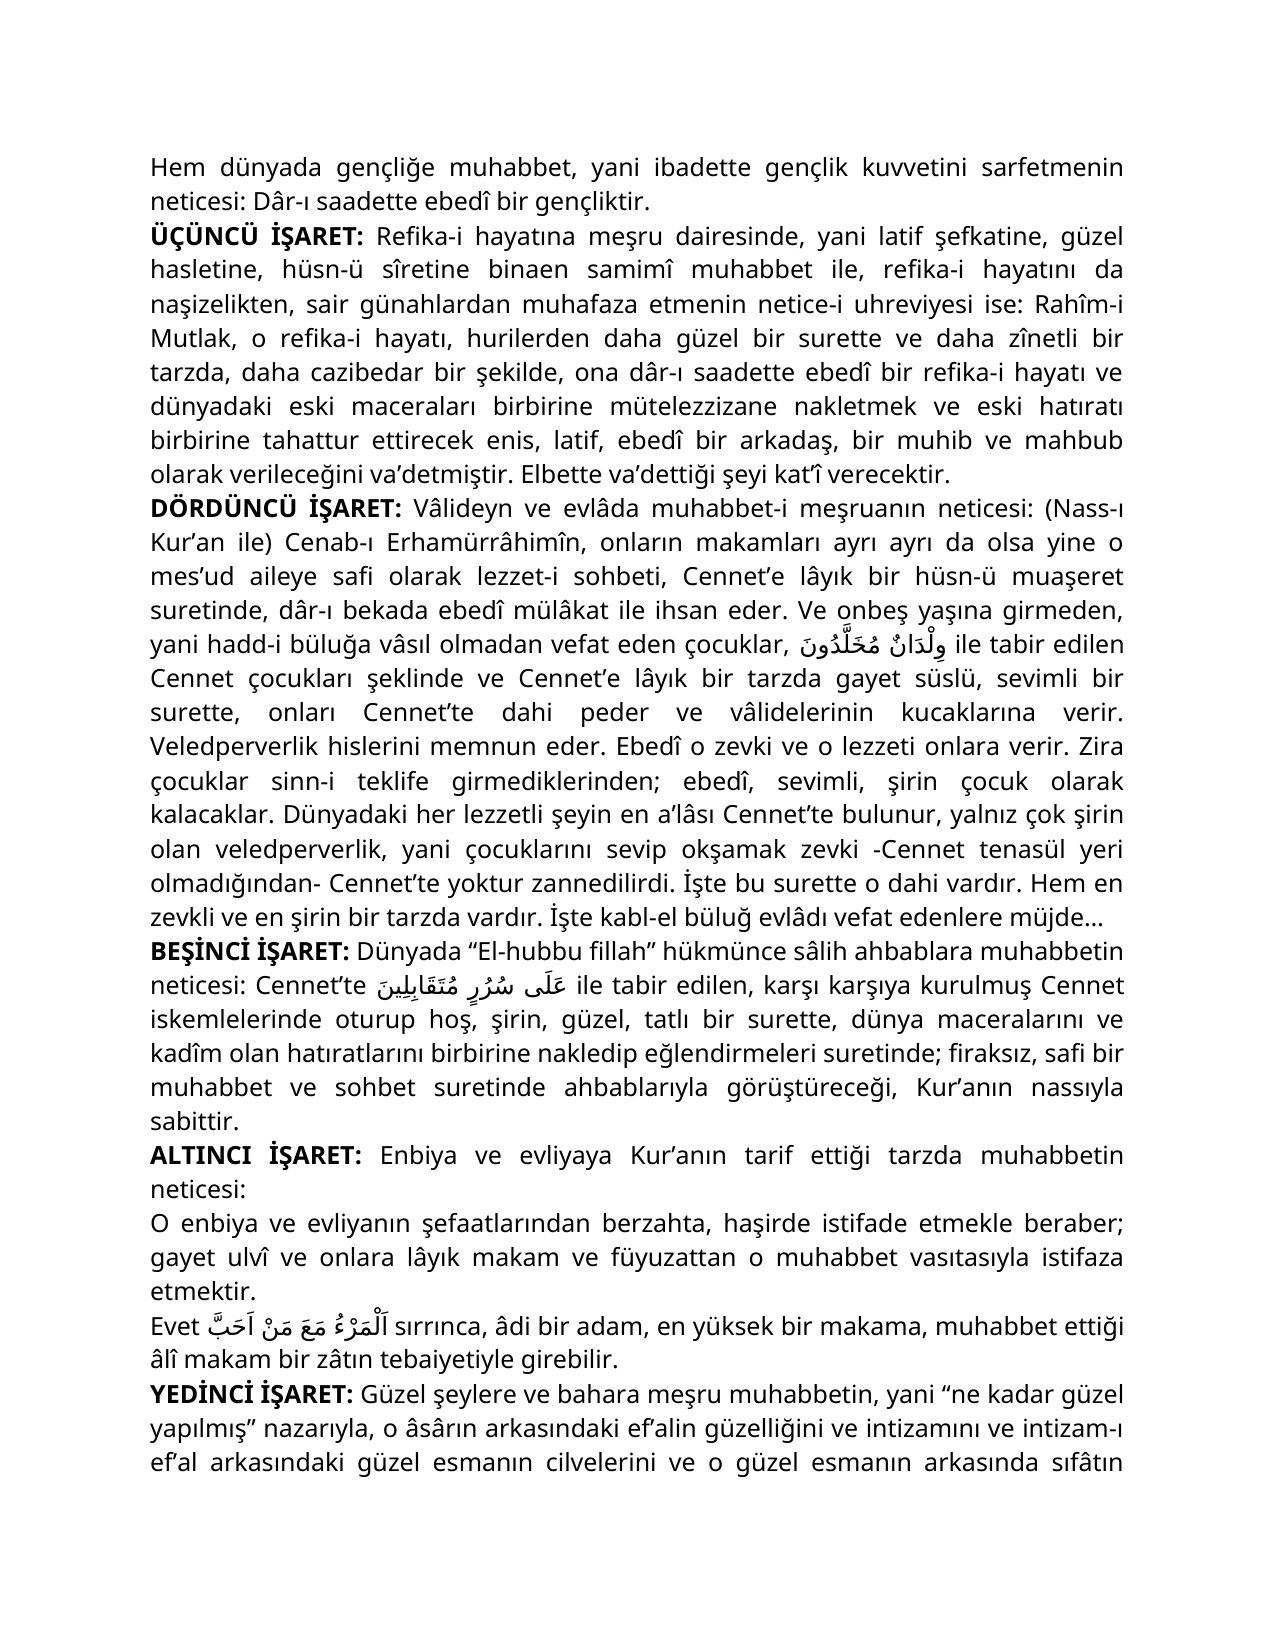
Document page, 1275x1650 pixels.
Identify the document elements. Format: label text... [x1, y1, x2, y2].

text O enbiya ve evliyanın şefaatlarından berzahta, haşirde istifade etmekle beraber; gayet ulvî ve onlara lâyık makam ve füyuzattan o muhabbet vasıtasıyla istifaza etmektir. [150, 1206, 1125, 1308]
text Evet اَلْمَرْءُ مَعَ مَنْ اَحَبَّ sırrınca, âdi bir adam, en yüksek bir makama, muhabbet ettiği âlî makam bir zâtın tebaiyetiyle girebilir. [150, 1308, 1125, 1376]
text BEŞİNCİ İŞARET: Dünyada “El-hubbu fillah” hükmünce sâlih ahbablara muhabbetin neticesi: Cennet’te عَلَى سُرُرٍ مُتَقَابِلِينَ ile tabir edilen, karşı karşıya kurulmuş Cennet iskemlelerinde oturup hoş, şirin, güzel, tatlı bir surette, dünya maceralarını ve kadîm olan hatıratlarını birbirine nakledip eğlendirmeleri suretinde; firaksız, safi bir muhabbet ve sohbet suretinde ahbablarıyla görüştüreceği, Kur’anın nassıyla sabittir. [150, 933, 1125, 1138]
text Hem dünyada gençliğe muhabbet, yani ibadette gençlik kuvvetini sarfetmenin neticesi: Dâr-ı saadette ebedî bir gençliktir. [150, 150, 1125, 218]
text ALTINCI İŞARET: Enbiya ve evliyaya Kur’anın tarif ettiği tarzda muhabbetin neticesi: [150, 1138, 1125, 1206]
text ÜÇÜNCÜ İŞARET: Refika-i hayatına meşru dairesinde, yani latif şefkatine, güzel hasletine, hüsn-ü sîretine binaen samimî muhabbet ile, refika-i hayatını da naşizelikten, sair günahlardan muhafaza etmenin netice-i uhreviyesi ise: Rahîm-i Mutlak, o refika-i hayatı, hurilerden daha güzel bir surette ve daha zînetli bir tarzda, daha cazibedar bir şekilde, ona dâr-ı saadette ebedî bir refika-i hayatı ve dünyadaki eski maceraları birbirine mütelezzizane nakletmek ve eski hatıratı birbirine tahattur ettirecek enis, latif, ebedî bir arkadaş, bir muhib ve mahbub olarak verileceğini va’detmiştir. Elbette va’dettiği şeyi kat’î verecektir. [150, 218, 1125, 491]
text DÖRDÜNCÜ İŞARET: Vâlideyn ve evlâda muhabbet-i meşruanın neticesi: (Nass-ı Kur’an ile) Cenab-ı Erhamürrâhimîn, onların makamları ayrı ayrı da olsa yine o mes’ud aileye safi olarak lezzet-i sohbeti, Cennet’e lâyık bir hüsn-ü muaşeret suretinde, dâr-ı bekada ebedî mülâkat ile ihsan eder. Ve onbeş yaşına girmeden, yani hadd-i büluğa vâsıl olmadan vefat eden çocuklar, وِلْدَانٌ مُخَلَّدُونَ ile tabir edilen Cennet çocukları şeklinde ve Cennet’e lâyık bir tarzda gayet süslü, sevimli bir surette, onları Cennet’te dahi peder ve vâlidelerinin kucaklarına verir. Veledperverlik hislerini memnun eder. Ebedî o zevki ve o lezzeti onlara verir. Zira çocuklar sinn-i teklife girmediklerinden; ebedî, sevimli, şirin çocuk olarak kalacaklar. Dünyadaki her lezzetli şeyin en a’lâsı Cennet’te bulunur, yalnız çok şirin olan veledperverlik, yani çocuklarını sevip okşamak zevki -Cennet tenasül yeri olmadığından- Cennet’te yoktur zannedilirdi. İşte bu surette o dahi vardır. Hem en zevkli ve en şirin bir tarzda vardır. İşte kabl-el büluğ evlâdı vefat edenlere müjde… [150, 491, 1125, 933]
text YEDİNCİ İŞARET: Güzel şeylere ve bahara meşru muhabbetin, yani “ne kadar güzel yapılmış” nazarıyla, o âsârın arkasındaki ef’alin güzelliğini ve intizamını ve intizam-ı ef’al arkasındaki güzel esmanın cilvelerini ve o güzel esmanın arkasında sıfâtın [150, 1376, 1125, 1478]
